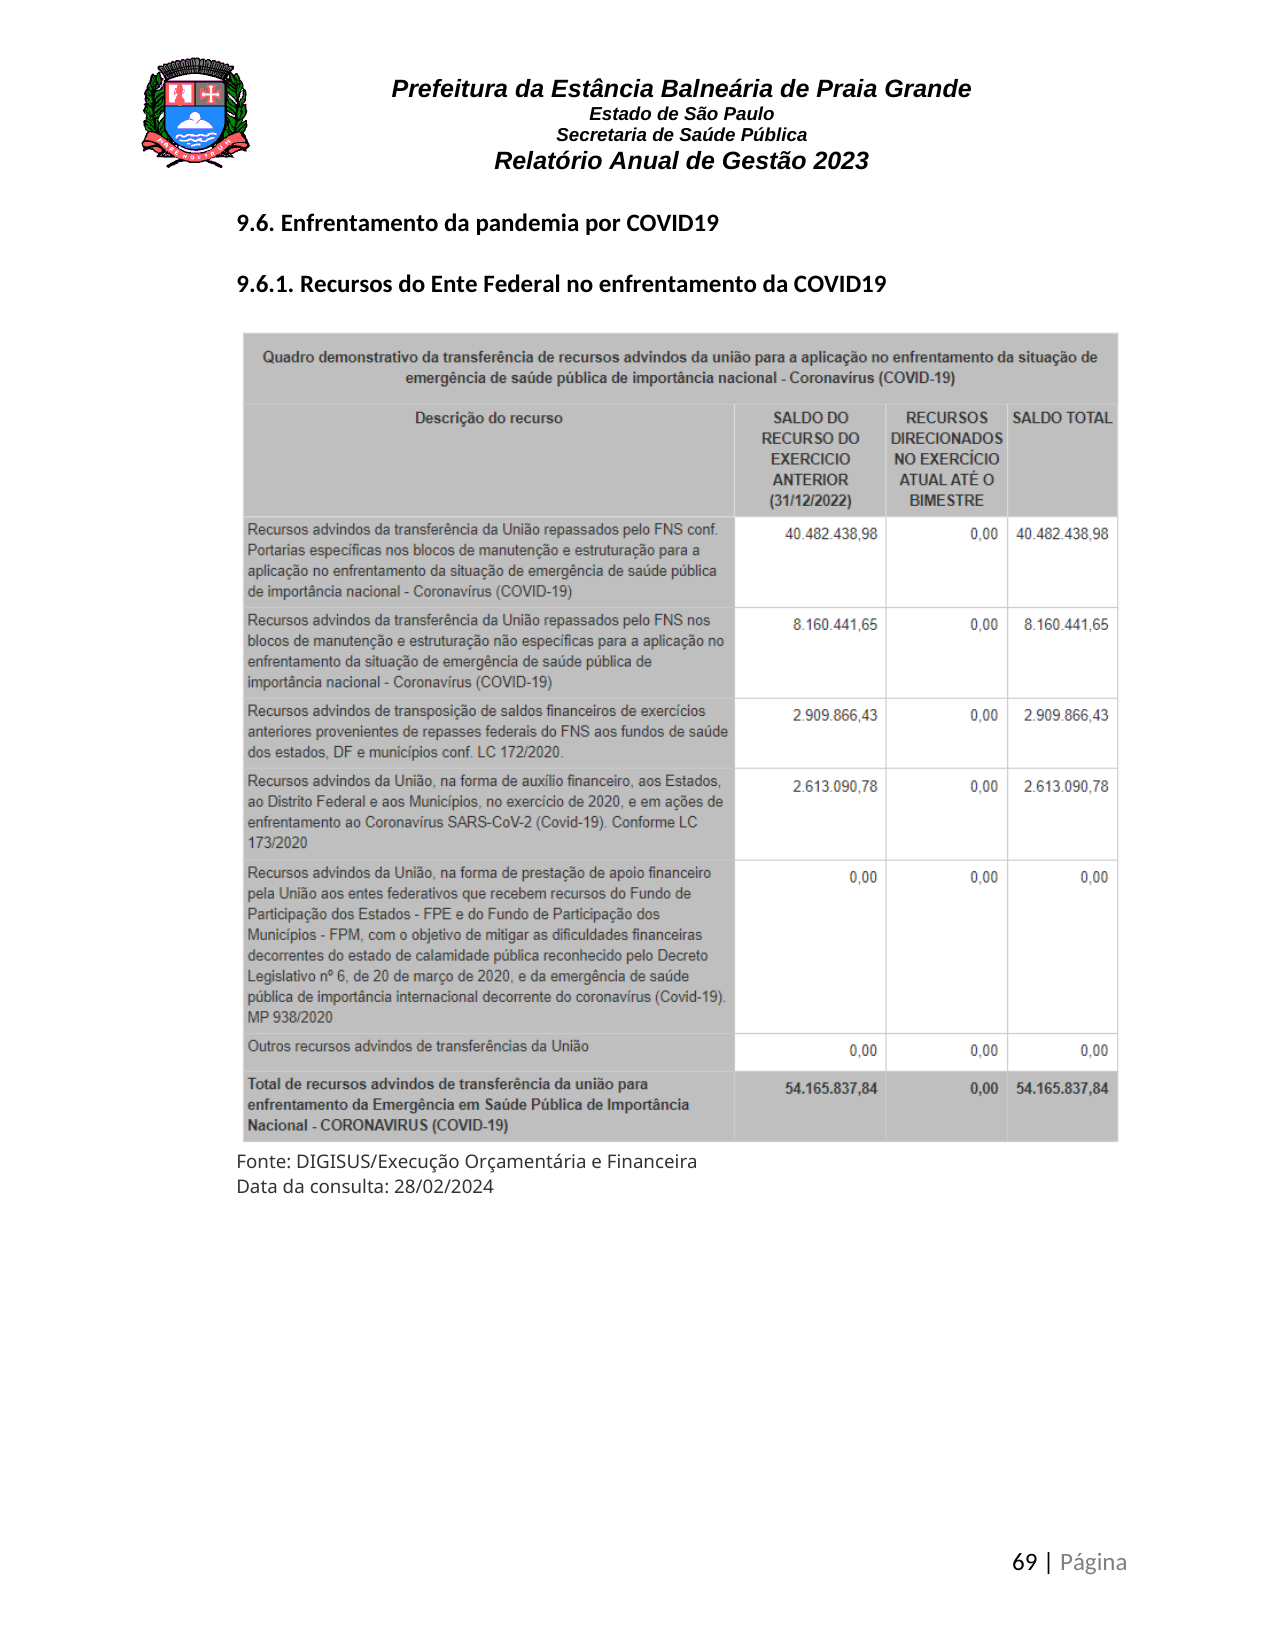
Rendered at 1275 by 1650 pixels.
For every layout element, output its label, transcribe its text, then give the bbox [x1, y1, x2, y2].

text Fonte: DIGISUS/Execução Orçamentária e Financeira [236, 1148, 1127, 1174]
picture [132, 55, 259, 172]
text 9.6. Enfrentamento da pandemia por COVID19 [236, 207, 1127, 237]
text 9.6.1. Recursos do Ente Federal no enfrentamento da COVID19 [236, 268, 1127, 298]
text Data da consulta: 28/02/2024 [236, 1174, 1127, 1199]
picture [236, 328, 1123, 1149]
